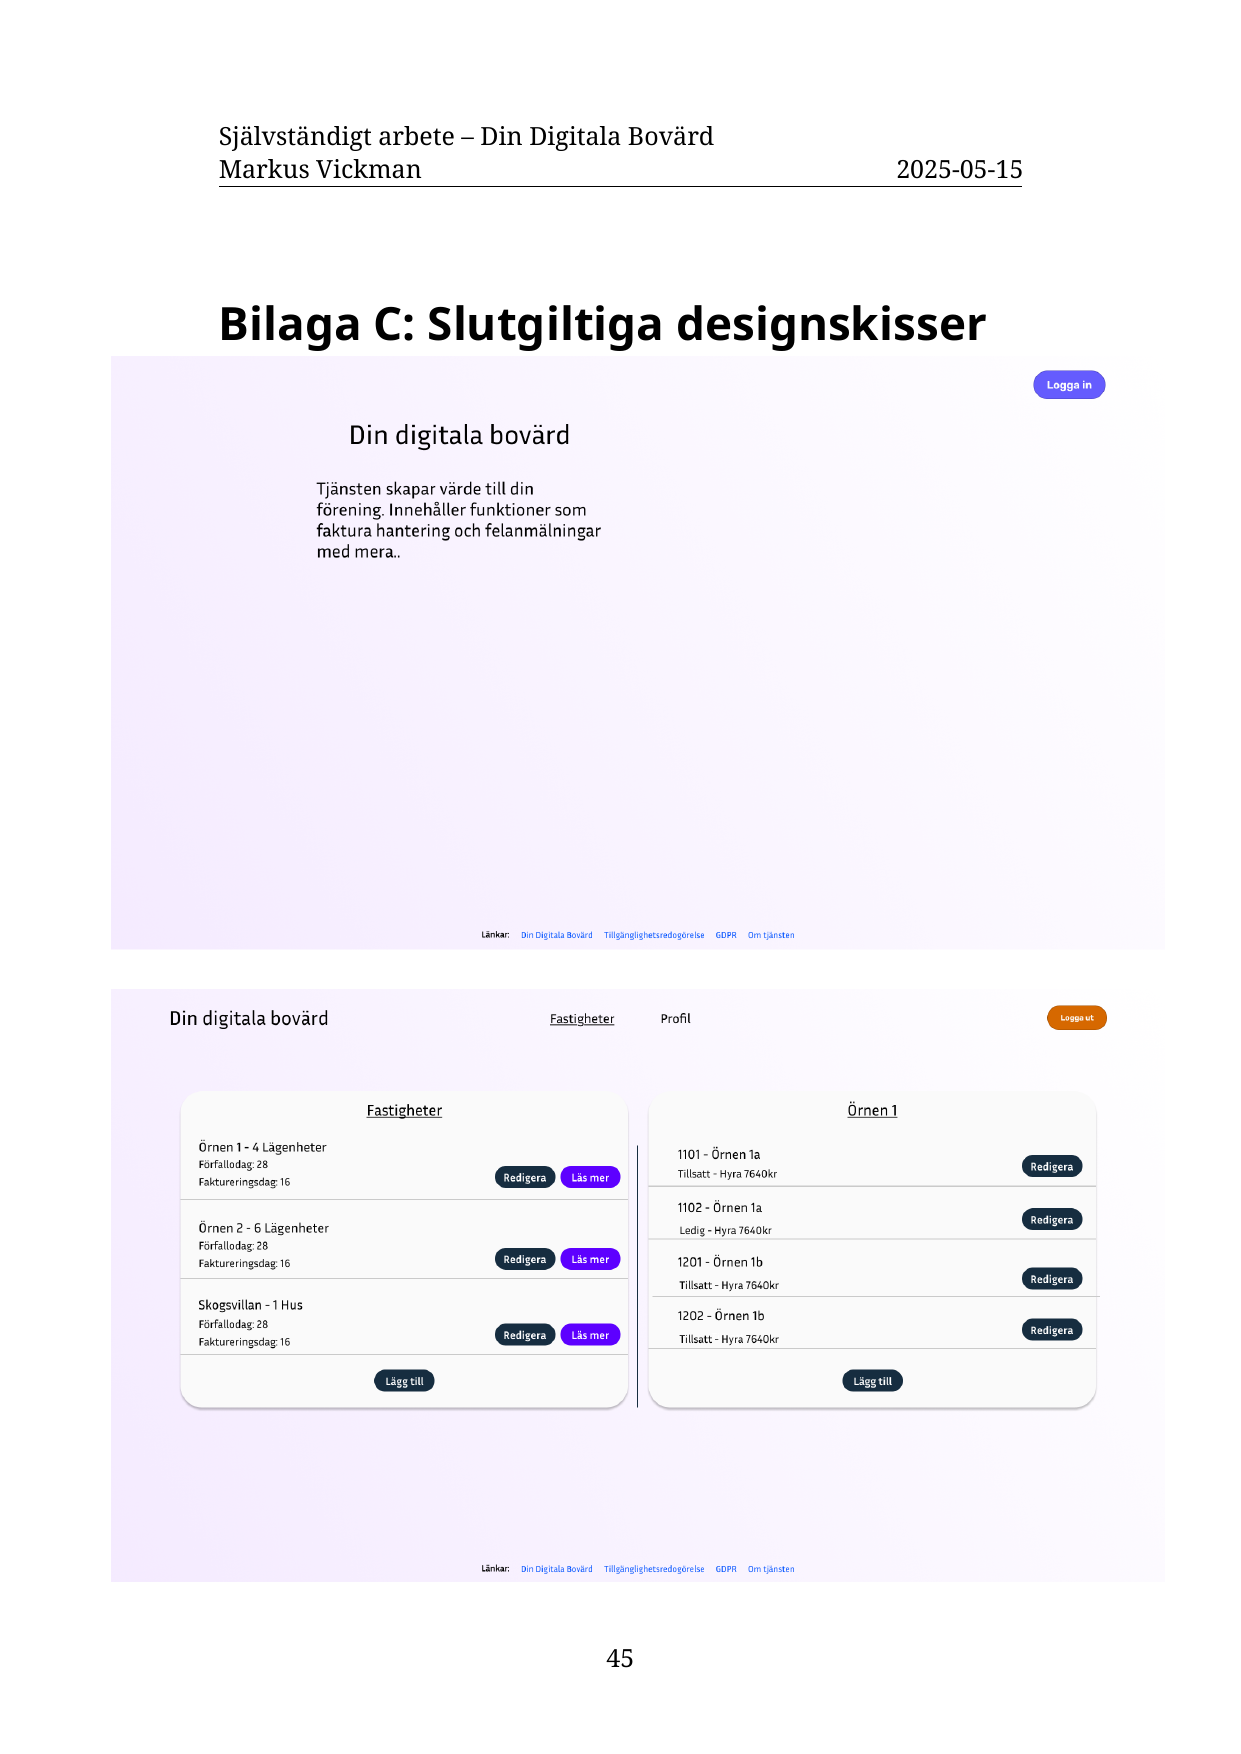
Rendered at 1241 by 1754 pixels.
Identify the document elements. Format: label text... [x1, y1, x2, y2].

picture [111, 356, 1165, 1582]
subtitle Bilaga C: Slutgiltiga designskisser [218, 291, 1022, 353]
